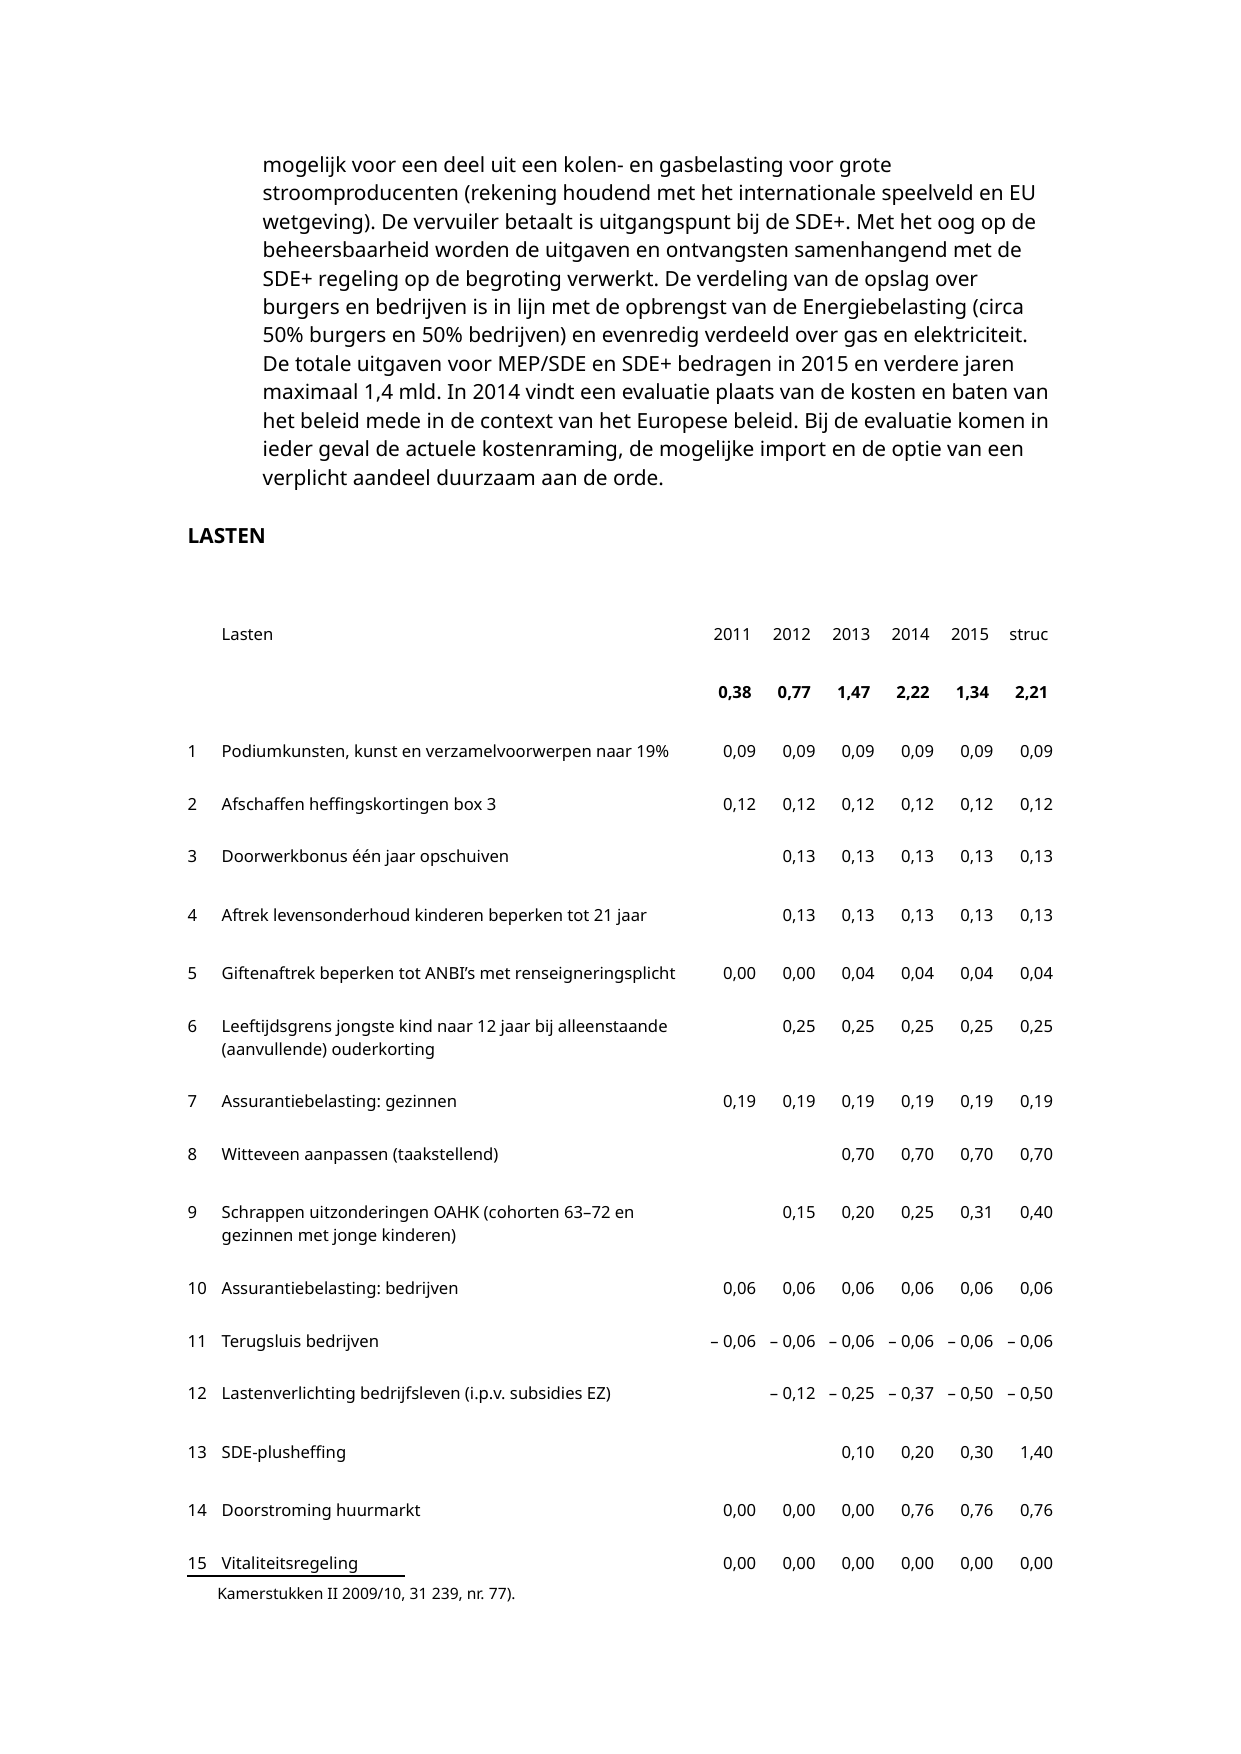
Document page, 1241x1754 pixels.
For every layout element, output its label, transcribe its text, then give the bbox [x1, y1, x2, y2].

table_cell 0,00 [756, 1499, 815, 1551]
table_cell 0,13 [756, 845, 815, 903]
table_cell 15 [188, 1551, 221, 1574]
table_cell 0,40 [993, 1201, 1053, 1276]
table_cell 1,47 [815, 681, 874, 739]
table_cell 0,20 [874, 1440, 934, 1499]
text LASTEN [187, 521, 1053, 550]
table_cell [221, 681, 696, 739]
table_cell 0,70 [815, 1143, 874, 1201]
table_cell Podiumkunsten, kunst en verzamelvoorwerpen naar 19% [221, 740, 696, 792]
table_cell 0,38 [696, 681, 756, 739]
table_cell 4 [188, 903, 221, 962]
table_cell 0,76 [993, 1499, 1053, 1551]
table_cell 0,70 [874, 1143, 934, 1201]
table_cell 0,77 [756, 681, 815, 739]
table_cell 11 [188, 1329, 221, 1382]
table_cell 0,12 [993, 792, 1053, 845]
table_cell [756, 1143, 815, 1201]
table_cell Aftrek levensonderhoud kinderen beperken tot 21 jaar [221, 903, 696, 962]
table_cell [188, 681, 221, 739]
table_cell 0,06 [874, 1276, 934, 1329]
table_cell 0,00 [874, 1551, 934, 1574]
table_cell 0,20 [815, 1201, 874, 1276]
table_cell 0,19 [815, 1090, 874, 1143]
table_cell Giftenaftrek beperken tot ANBI’s met renseigneringsplicht [221, 962, 696, 1014]
table_cell 0,09 [696, 740, 756, 792]
table_cell 0,13 [815, 903, 874, 962]
table_cell 12 [188, 1382, 221, 1440]
table_cell Schrappen uitzonderingen OAHK (cohorten 63–72 en gezinnen met jonge kinderen) [221, 1201, 696, 1276]
table_cell 0,06 [815, 1276, 874, 1329]
table_cell 0,09 [756, 740, 815, 792]
table_cell 0,00 [934, 1551, 993, 1574]
table_cell [696, 1440, 756, 1499]
table_cell [696, 1201, 756, 1276]
table_cell 0,09 [934, 740, 993, 792]
table_cell 0,04 [815, 962, 874, 1014]
table_cell Assurantiebelasting: gezinnen [221, 1090, 696, 1143]
table_cell Terugsluis bedrijven [221, 1329, 696, 1382]
table_cell 0,19 [696, 1090, 756, 1143]
table_cell 3 [188, 845, 221, 903]
table_cell 0,19 [993, 1090, 1053, 1143]
table_cell 2,21 [993, 681, 1053, 739]
table_cell 0,06 [756, 1276, 815, 1329]
table_cell – 0,06 [934, 1329, 993, 1382]
table_cell 0,04 [874, 962, 934, 1014]
table_cell – 0,37 [874, 1382, 934, 1440]
table_cell 9 [188, 1201, 221, 1276]
table_cell – 0,50 [934, 1382, 993, 1440]
table_cell 0,25 [815, 1015, 874, 1090]
table_cell 0,04 [993, 962, 1053, 1014]
table_cell [696, 845, 756, 903]
table_cell 0,06 [934, 1276, 993, 1329]
table_cell 0,25 [756, 1015, 815, 1090]
table_cell Vitaliteitsregeling [221, 1551, 696, 1574]
table_cell 0,13 [874, 845, 934, 903]
table_cell [696, 903, 756, 962]
table_cell – 0,50 [993, 1382, 1053, 1440]
table_cell 0,76 [934, 1499, 993, 1551]
table_cell 0,19 [874, 1090, 934, 1143]
table_cell 0,13 [934, 903, 993, 962]
table_cell 0,09 [993, 740, 1053, 792]
table_cell Doorwerkbonus één jaar opschuiven [221, 845, 696, 903]
table_cell Witteveen aanpassen (taakstellend) [221, 1143, 696, 1201]
list Kamerstukken II 2009/10, 31 239, nr. 77). [187, 1547, 1053, 1604]
table_header 2011 [696, 623, 756, 681]
table_cell 0,13 [756, 903, 815, 962]
table_cell 0,30 [934, 1440, 993, 1499]
table_cell 0,25 [934, 1015, 993, 1090]
table_cell SDE-plusheffing [221, 1440, 696, 1499]
table_cell Doorstroming huurmarkt [221, 1499, 696, 1551]
table_cell 2,22 [874, 681, 934, 739]
table_cell 0,19 [756, 1090, 815, 1143]
table_header 2014 [874, 623, 934, 681]
table_cell 0,09 [874, 740, 934, 792]
table_cell 0,70 [934, 1143, 993, 1201]
table_cell Afschaffen heffingskortingen box 3 [221, 792, 696, 845]
table_cell 0,31 [934, 1201, 993, 1276]
list mogelijk voor een deel uit een kolen- en gasbelasting voor grote stroomproducenten (rekening houdend met het internationale speelveld en EU wetgeving). De vervuiler betaalt is uitgangspunt bij de SDE+. Met het oog op de beheersbaarheid worden de uitgaven en ontvangsten samenhangend met de SDE+ regeling op de begroting verwerkt. De verdeling van de opslag over burgers en bedrijven is in lijn met de opbrengst van de Energiebelasting (circa 50% burgers en 50% bedrijven) en evenredig verdeeld over gas en elektriciteit. De totale uitgaven voor MEP/SDE en SDE+ bedragen in 2015 en verdere jaren maximaal 1,4 mld. In 2014 vindt een evaluatie plaats van de kosten en baten van het beleid mede in de context van het Europese beleid. Bij de evaluatie komen in ieder geval de actuele kostenraming, de mogelijke import en de optie van een verplicht aandeel duurzaam aan de orde. [187, 150, 1053, 491]
table_cell 0,12 [934, 792, 993, 845]
table_cell Assurantiebelasting: bedrijven [221, 1276, 696, 1329]
table_cell – 0,06 [696, 1329, 756, 1382]
table_cell 0,06 [696, 1276, 756, 1329]
table_header 2012 [756, 623, 815, 681]
table_cell 2 [188, 792, 221, 845]
table_cell [696, 1015, 756, 1090]
table_header 2013 [815, 623, 874, 681]
table_cell 0,12 [874, 792, 934, 845]
table_cell 0,12 [756, 792, 815, 845]
table_cell – 0,06 [756, 1329, 815, 1382]
table_cell 13 [188, 1440, 221, 1499]
table_cell 1,34 [934, 681, 993, 739]
table_cell – 0,25 [815, 1382, 874, 1440]
table_cell 0,25 [993, 1015, 1053, 1090]
table_cell 10 [188, 1276, 221, 1329]
table_cell 0,12 [815, 792, 874, 845]
table_cell – 0,12 [756, 1382, 815, 1440]
table_header Lasten [221, 623, 696, 681]
table_cell 0,09 [815, 740, 874, 792]
table_cell 8 [188, 1143, 221, 1201]
table_cell 0,06 [993, 1276, 1053, 1329]
table_cell 0,13 [934, 845, 993, 903]
table_cell 0,25 [874, 1015, 934, 1090]
table_cell 0,00 [815, 1499, 874, 1551]
table_cell Lastenverlichting bedrijfsleven (i.p.v. subsidies EZ) [221, 1382, 696, 1440]
table_header [188, 623, 221, 681]
table_cell 0,25 [874, 1201, 934, 1276]
table_cell 0,00 [756, 962, 815, 1014]
table_cell [696, 1143, 756, 1201]
table_cell 0,76 [874, 1499, 934, 1551]
table_header struc [993, 623, 1053, 681]
table_cell 0,13 [874, 903, 934, 962]
table_header 2015 [934, 623, 993, 681]
table_cell 7 [188, 1090, 221, 1143]
table_cell 0,04 [934, 962, 993, 1014]
table_cell 0,70 [993, 1143, 1053, 1201]
table_cell 14 [188, 1499, 221, 1551]
table_cell 0,00 [696, 1499, 756, 1551]
table_cell 0,19 [934, 1090, 993, 1143]
table_cell 0,12 [696, 792, 756, 845]
table_cell 0,13 [815, 845, 874, 903]
table_cell 0,15 [756, 1201, 815, 1276]
table_cell [756, 1440, 815, 1499]
table_cell 0,00 [696, 1551, 756, 1574]
table_cell – 0,06 [993, 1329, 1053, 1382]
table_cell 5 [188, 962, 221, 1014]
table_cell – 0,06 [815, 1329, 874, 1382]
table_cell 0,00 [815, 1551, 874, 1574]
table_cell 0,10 [815, 1440, 874, 1499]
table_cell 0,13 [993, 903, 1053, 962]
table_cell [696, 1382, 756, 1440]
table_cell 0,13 [993, 845, 1053, 903]
table_cell 6 [188, 1015, 221, 1090]
table_cell 0,00 [756, 1551, 815, 1574]
table_cell Leeftijdsgrens jongste kind naar 12 jaar bij alleenstaande (aanvullende) ouderkorting [221, 1015, 696, 1090]
table_cell 1,40 [993, 1440, 1053, 1499]
table_cell 0,00 [696, 962, 756, 1014]
table_cell 1 [188, 740, 221, 792]
table_cell 0,00 [993, 1551, 1053, 1574]
table_cell – 0,06 [874, 1329, 934, 1382]
